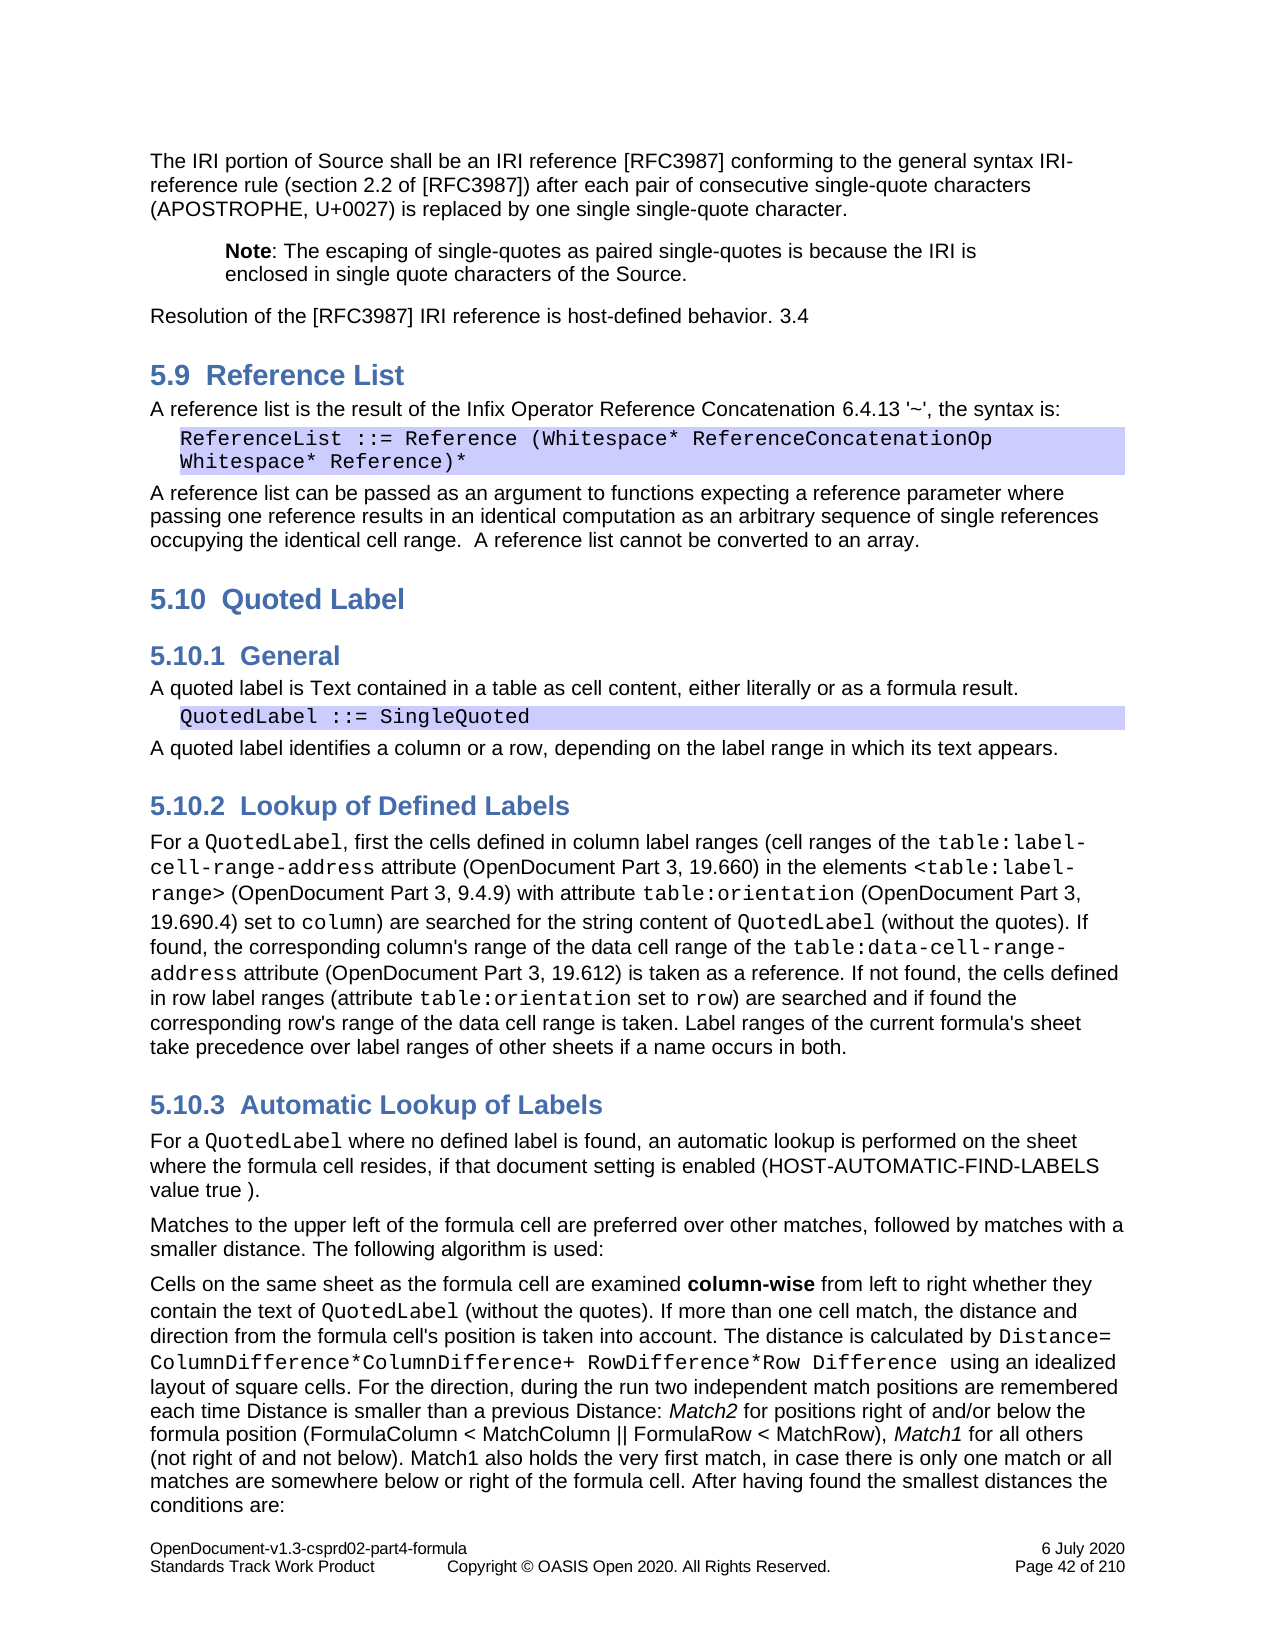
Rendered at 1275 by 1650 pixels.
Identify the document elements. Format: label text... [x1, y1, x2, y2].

text A reference list is the result of the Infix Operator Reference Concatenation 6.4.13 '~', the syntax is: [150, 398, 1125, 421]
text A quoted label is Text contained in a table as cell content, either literally or as a formula result. [150, 677, 1125, 700]
text QuotedLabel ::= SingleQuoted [180, 706, 1125, 730]
text For a QuotedLabel, first the cells defined in column label ranges (cell ranges of the table:label-cell-range-address attribute (OpenDocument Part 3, 19.660) in the elements <table:label-range> (OpenDocument Part 3, 9.4.9) with attribute table:orientation (OpenDocument Part 3, 19.690.4) set to column) are searched for the string content of QuotedLabel (without the quotes). If found, the corresponding column's range of the data cell range of the table:data-cell-range-address attribute (OpenDocument Part 3, 19.612) is taken as a reference. If not found, the cells defined in row label ranges (attribute table:orientation set to row) are searched and if found the corresponding row's range of the data cell range is taken. Label ranges of the current formula's sheet take precedence over label ranges of other sheets if a name occurs in both. [150, 827, 1125, 1059]
text The IRI portion of Source shall be an IRI reference [RFC3987] conforming to the general syntax IRI-reference rule (section 2.2 of [RFC3987]) after each pair of consecutive single-quote characters (APOSTROPHE, U+0027) is replaced by one single single-quote character. [150, 150, 1125, 221]
text ReferenceList ::= Reference (Whitespace* ReferenceConcatenationOp Whitespace* Reference)* [180, 427, 1125, 475]
subtitle Lookup of Defined Labels [150, 791, 1125, 821]
subtitle Quoted Label [150, 583, 1125, 616]
subtitle Reference List [150, 359, 1125, 392]
text A quoted label identifies a column or a row, depending on the label range in which its text appears. [150, 736, 1125, 760]
text Note: The escaping of single-quotes as paired single-quotes is because the IRI is enclosed in single quote characters of the Source. [225, 239, 1050, 286]
text Cells on the same sheet as the formula cell are examined column-wise from left to right whether they contain the text of QuotedLabel (without the quotes). If more than one cell match, the distance and direction from the formula cell's position is taken into account. The distance is calculated by Distance= ColumnDifference*ColumnDifference+ RowDifference*Row Difference using an idealized layout of square cells. For the direction, during the run two independent match positions are remembered each time Distance is smaller than a previous Distance: Match2 for positions right of and/or below the formula position (FormulaColumn < MatchColumn || FormulaRow < MatchRow), Match1 for all others (not right of and not below). Match1 also holds the very first match, in case there is only one match or all matches are somewhere below or right of the formula cell. After having found the smallest distances the conditions are: [150, 1273, 1125, 1517]
text Resolution of the [RFC3987] IRI reference is host-defined behavior. 3.4 [150, 305, 1125, 328]
text A reference list can be passed as an argument to functions expecting a reference parameter where passing one reference results in an identical computation as an arbitrary sequence of single references occupying the identical cell range. A reference list cannot be converted to an array. [150, 481, 1125, 552]
text Matches to the upper left of the formula cell are preferred over other matches, followed by matches with a smaller distance. The following algorithm is used: [150, 1214, 1125, 1261]
subtitle Automatic Lookup of Labels [150, 1090, 1125, 1120]
text For a QuotedLabel where no defined label is found, an automatic lookup is performed on the sheet where the formula cell resides, if that document setting is enabled (HOST-AUTOMATIC-FIND-LABELS value true ). [150, 1126, 1125, 1202]
subtitle General [150, 641, 1125, 671]
